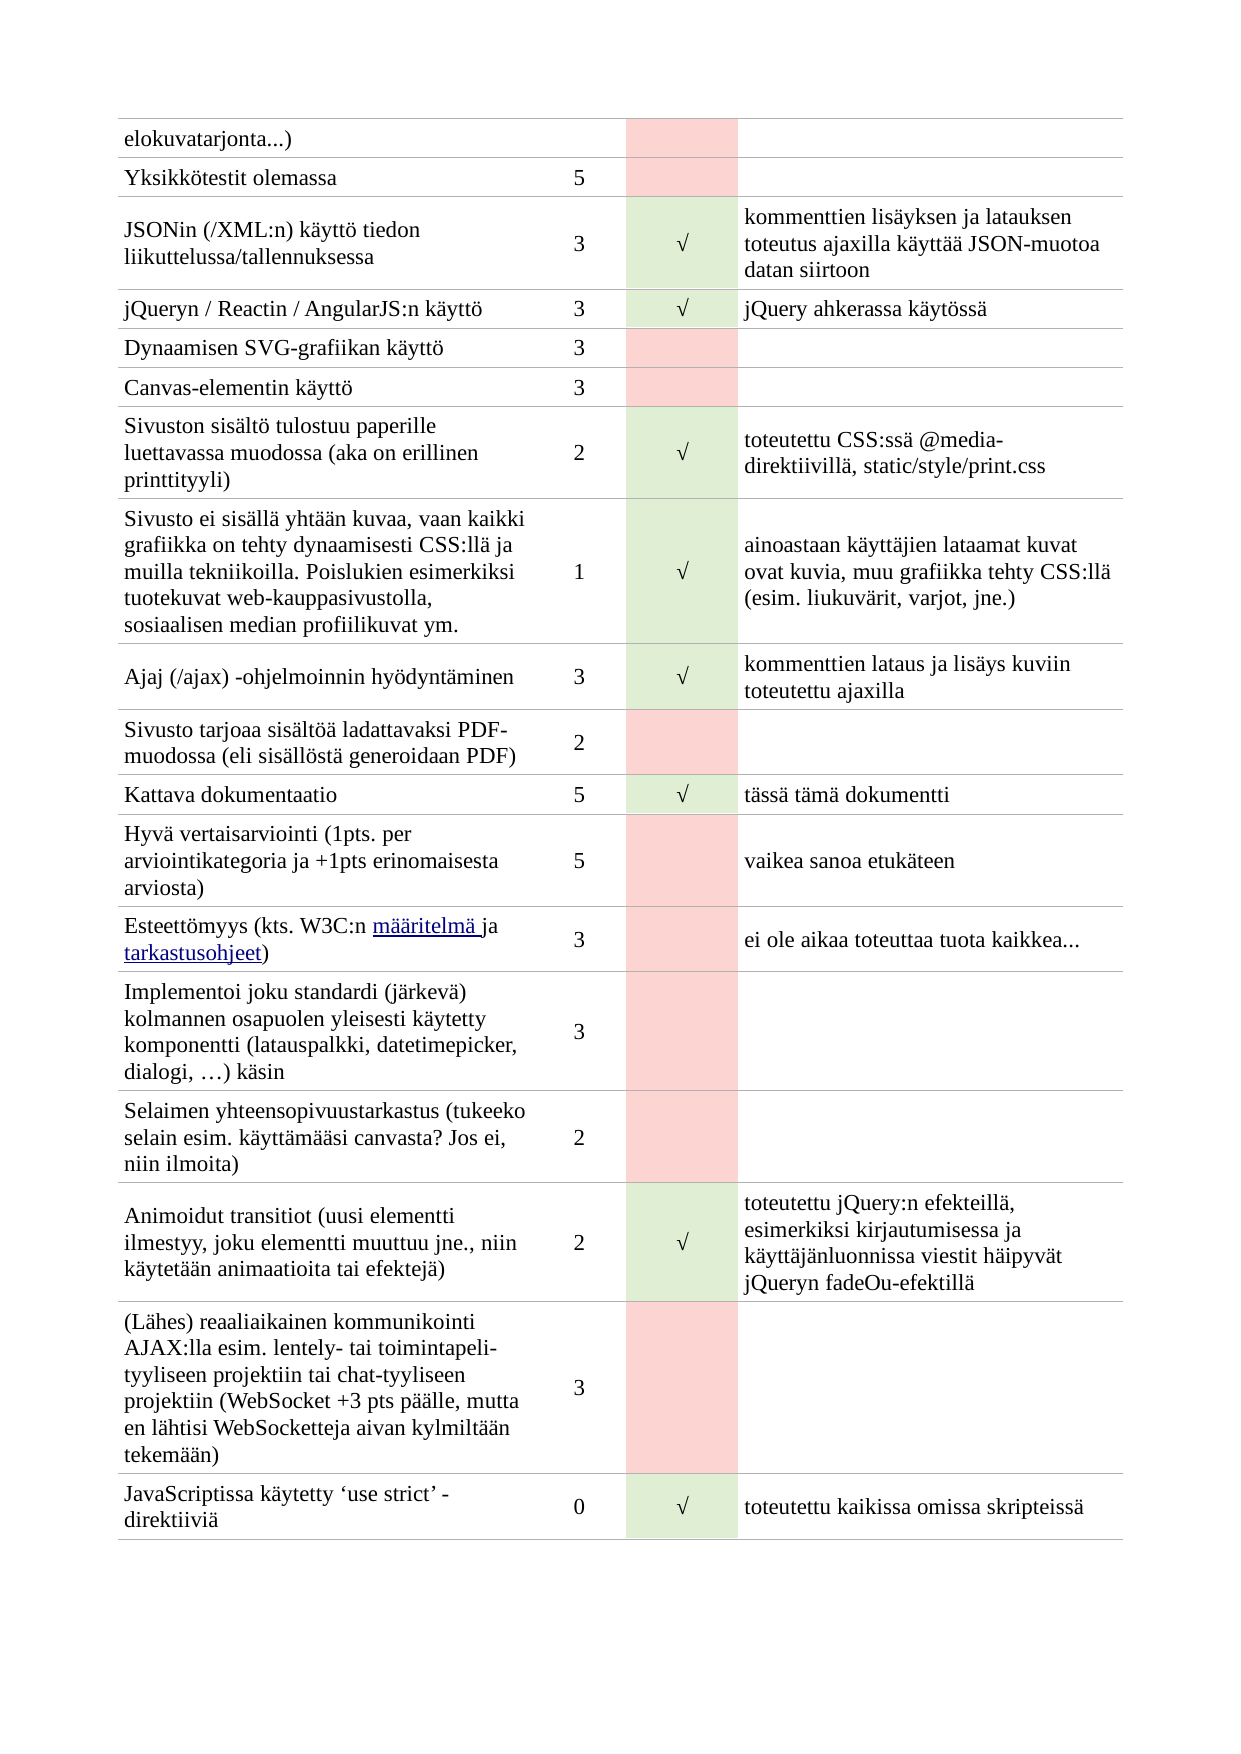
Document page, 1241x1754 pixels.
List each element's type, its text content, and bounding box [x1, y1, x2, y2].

table_cell [739, 972, 1123, 1090]
table_cell toteutettu CSS:ssä @media-direktiivillä, static/style/print.css [739, 407, 1123, 498]
table_cell Dynaamisen SVG-grafiikan käyttö [118, 329, 532, 367]
table_cell [626, 907, 738, 971]
table_cell JSONin (/XML:n) käyttö tiedon liikuttelussa/tallennuksessa [118, 197, 532, 288]
table_cell Sivusto tarjoaa sisältöä ladattavaksi PDF-muodossa (eli sisällöstä generoidaan PDF) [118, 710, 532, 774]
table_cell toteutettu kaikissa omissa skripteissä [739, 1474, 1123, 1538]
table_cell 2 [532, 407, 626, 498]
table_cell [626, 158, 738, 196]
table_cell 3 [532, 329, 626, 367]
table_cell [739, 329, 1123, 367]
table_cell 1 [532, 499, 626, 643]
table_cell [739, 158, 1123, 196]
table_cell 5 [532, 815, 626, 906]
table_cell Implementoi joku standardi (järkevä) kolmannen osapuolen yleisesti käytetty komponentti (latauspalkki, datetimepicker, dialogi, …) käsin [118, 972, 532, 1090]
table_cell 2 [532, 710, 626, 774]
table_cell [626, 329, 738, 367]
table_cell 3 [532, 197, 626, 288]
table_cell √ [626, 407, 738, 498]
table_cell 3 [532, 972, 626, 1090]
table_cell kommenttien lataus ja lisäys kuviin toteutettu ajaxilla [739, 644, 1123, 709]
table_cell Selaimen yhteensopivuustarkastus (tukeeko selain esim. käyttämääsi canvasta? Jos ei, niin ilmoita) [118, 1091, 532, 1182]
table_cell [739, 710, 1123, 774]
table_cell [626, 710, 738, 774]
table_cell elokuvatarjonta...) [118, 119, 532, 157]
table_cell Ajaj (/ajax) -ohjelmoinnin hyödyntäminen [118, 644, 532, 709]
table_cell 3 [532, 644, 626, 709]
table_cell Esteettömyys (kts. W3C:n määritelmä ja tarkastusohjeet) [118, 907, 532, 971]
table_cell jQuery ahkerassa käytössä [739, 290, 1123, 327]
table_cell tässä tämä dokumentti [739, 775, 1123, 813]
table_cell [626, 368, 738, 406]
table_cell JavaScriptissa käytetty ‘use strict’ -direktiiviä [118, 1474, 532, 1538]
table_cell 0 [532, 1474, 626, 1538]
table_cell [626, 1302, 738, 1473]
table_cell [626, 972, 738, 1090]
table_cell Animoidut transitiot (uusi elementti ilmestyy, joku elementti muuttuu jne., niin käytetään animaatioita tai efektejä) [118, 1183, 532, 1301]
table_cell √ [626, 499, 738, 643]
table_cell (Lähes) reaaliaikainen kommunikointi AJAX:lla esim. lentely- tai toimintapeli-tyyliseen projektiin tai chat-tyyliseen projektiin (WebSocket +3 pts päälle, mutta en lähtisi WebSocketteja aivan kylmiltään tekemään) [118, 1302, 532, 1473]
table_cell [626, 119, 738, 157]
table_cell ei ole aikaa toteuttaa tuota kaikkea... [739, 907, 1123, 971]
table_cell [739, 1302, 1123, 1473]
table_cell Sivuston sisältö tulostuu paperille luettavassa muodossa (aka on erillinen printtityyli) [118, 407, 532, 498]
table_cell √ [626, 1474, 738, 1538]
table_cell [532, 119, 626, 157]
table_cell Yksikkötestit olemassa [118, 158, 532, 196]
table_cell [626, 1091, 738, 1182]
table_cell Kattava dokumentaatio [118, 775, 532, 813]
table_cell [739, 119, 1123, 157]
table_cell √ [626, 1183, 738, 1301]
table_cell 5 [532, 775, 626, 813]
table_cell Canvas-elementin käyttö [118, 368, 532, 406]
table_cell Hyvä vertaisarviointi (1pts. per arviointikategoria ja +1pts erinomaisesta arviosta) [118, 815, 532, 906]
table_cell √ [626, 197, 738, 288]
table_cell [739, 1091, 1123, 1182]
table_cell 3 [532, 1302, 626, 1473]
table_cell √ [626, 290, 738, 327]
table_cell ainoastaan käyttäjien lataamat kuvat ovat kuvia, muu grafiikka tehty CSS:llä (esim. liukuvärit, varjot, jne.) [739, 499, 1123, 643]
table_cell 2 [532, 1183, 626, 1301]
table_cell jQueryn / Reactin / AngularJS:n käyttö [118, 290, 532, 327]
table_cell [739, 368, 1123, 406]
table_cell 3 [532, 368, 626, 406]
table_cell 3 [532, 907, 626, 971]
table_cell √ [626, 775, 738, 813]
table_cell kommenttien lisäyksen ja latauksen toteutus ajaxilla käyttää JSON-muotoa datan siirtoon [739, 197, 1123, 288]
table_cell √ [626, 644, 738, 709]
table_cell 3 [532, 290, 626, 327]
table_cell Sivusto ei sisällä yhtään kuvaa, vaan kaikki grafiikka on tehty dynaamisesti CSS:llä ja muilla tekniikoilla. Poislukien esimerkiksi tuotekuvat web-kauppasivustolla, sosiaalisen median profiilikuvat ym. [118, 499, 532, 643]
table_cell 2 [532, 1091, 626, 1182]
table_cell toteutettu jQuery:n efekteillä, esimerkiksi kirjautumisessa ja käyttäjänluonnissa viestit häipyvät jQueryn fadeOu-efektillä [739, 1183, 1123, 1301]
table_cell vaikea sanoa etukäteen [739, 815, 1123, 906]
table_cell [626, 815, 738, 906]
table_cell 5 [532, 158, 626, 196]
